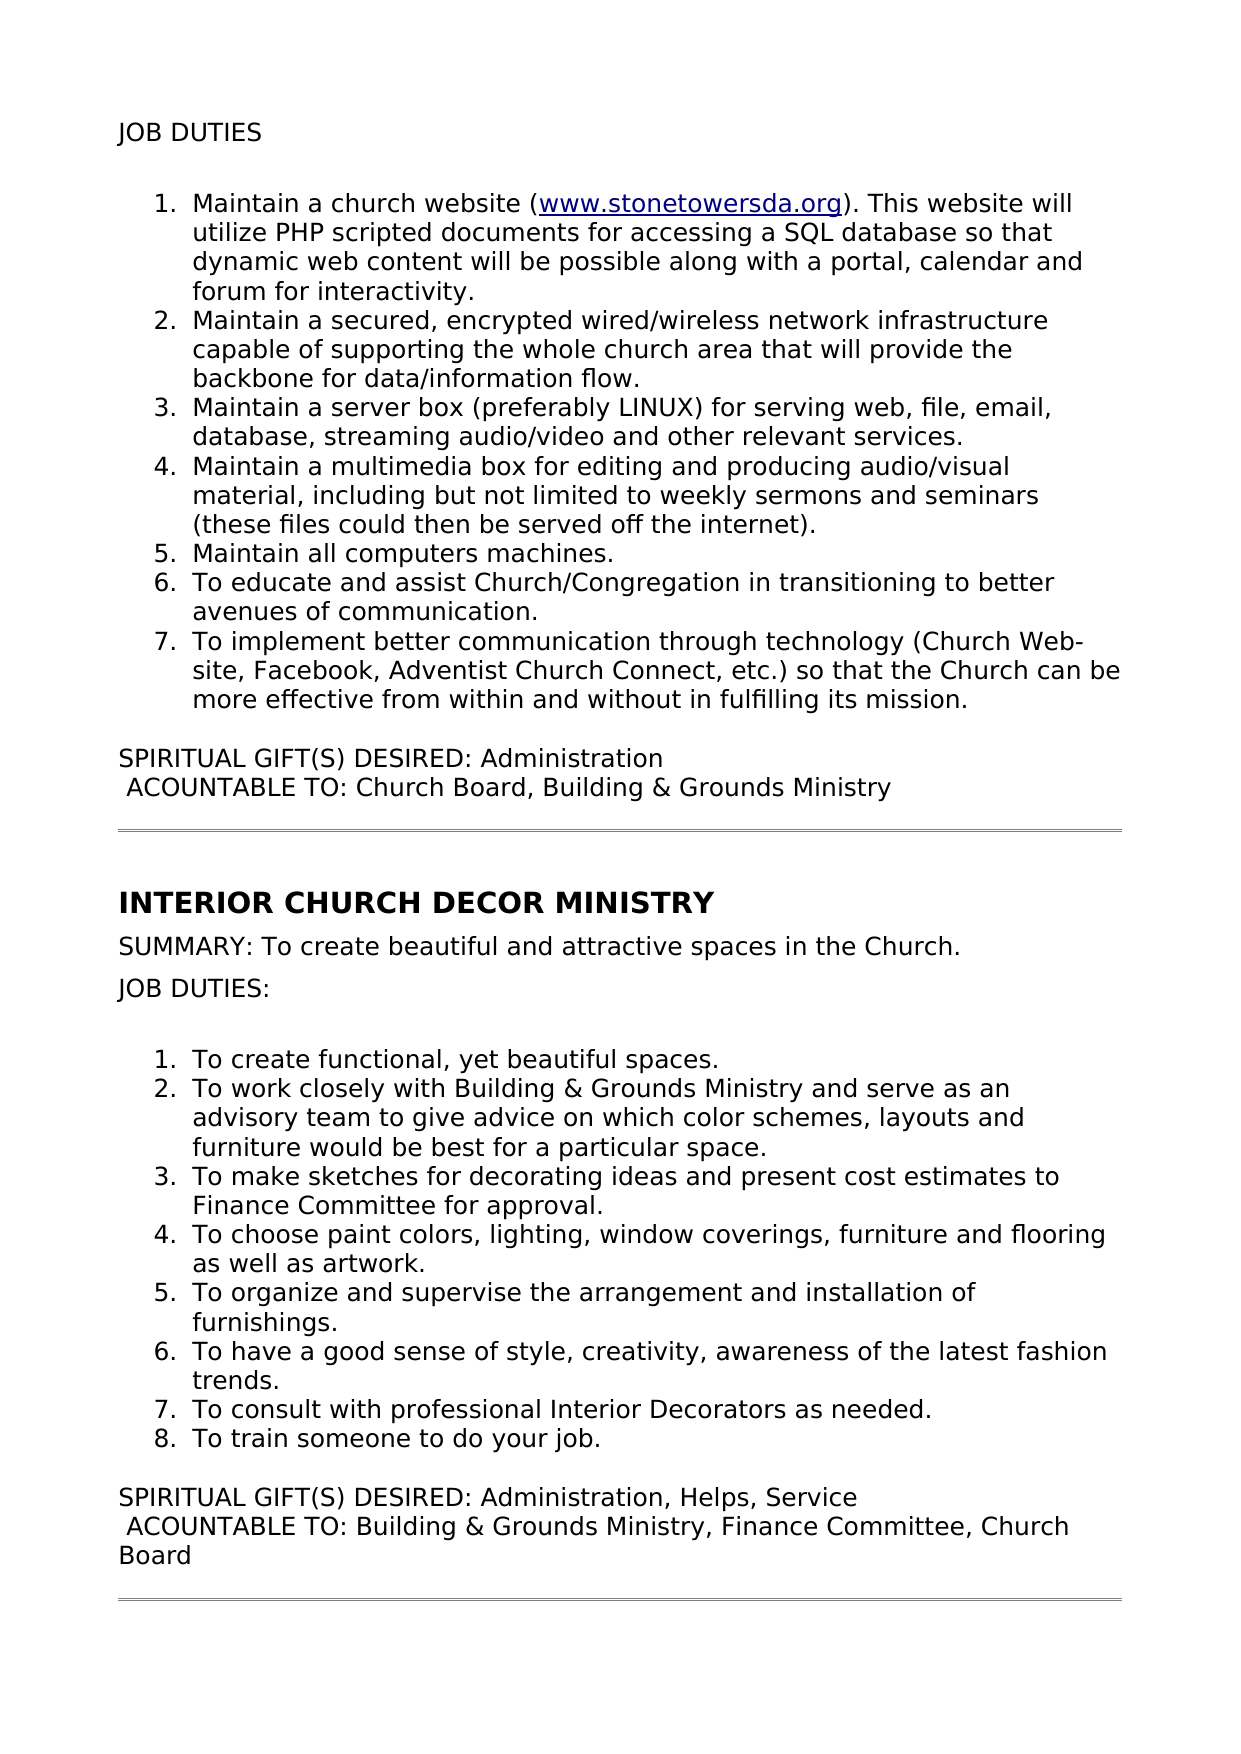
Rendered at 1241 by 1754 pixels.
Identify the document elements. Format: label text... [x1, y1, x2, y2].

list Maintain a secured, encrypted wired/wireless network infrastructure capable of supporting the whole church area that will provide the backbone for data/information flow. [177, 306, 1122, 393]
text JOB DUTIES: [118, 974, 1122, 1003]
list To create functional, yet beautiful spaces. [177, 1045, 1122, 1074]
list Maintain all computers machines. [177, 539, 1122, 568]
list To choose paint colors, lighting, window coverings, furniture and flooring as well as artwork. [177, 1220, 1122, 1278]
text SPIRITUAL GIFT(S) DESIRED: Administration ACOUNTABLE TO: Church Board, Building & Grounds Ministry [118, 744, 1122, 802]
list To have a good sense of style, creativity, awareness of the latest fashion trends. [177, 1337, 1122, 1395]
list Maintain a church website (www.stonetowersda.org). This website will utilize PHP scripted documents for accessing a SQL database so that dynamic web content will be possible along with a portal, calendar and forum for interactivity. [177, 189, 1122, 306]
text JOB DUTIES [118, 118, 1122, 147]
list To work closely with Building & Grounds Ministry and serve as an advisory team to give advice on which color schemes, layouts and furniture would be best for a particular space. [177, 1074, 1122, 1162]
list To consult with professional Interior Decorators as needed. [177, 1395, 1122, 1424]
text SUMMARY: To create beautiful and attractive spaces in the Church. [118, 932, 1122, 962]
list To make sketches for decorating ideas and present cost estimates to Finance Committee for approval. [177, 1162, 1122, 1220]
list To train someone to do your job. [177, 1424, 1122, 1453]
list To educate and assist Church/Congregation in transitioning to better avenues of communication. [177, 568, 1122, 627]
list To implement better communication through technology (Church Web-site, Facebook, Adventist Church Connect, etc.) so that the Church can be more effective from within and without in fulfilling its mission. [177, 627, 1122, 714]
list Maintain a multimedia box for editing and producing audio/visual material, including but not limited to weekly sermons and seminars (these files could then be served off the internet). [177, 452, 1122, 539]
text SPIRITUAL GIFT(S) DESIRED: Administration, Helps, Service ACOUNTABLE TO: Building & Grounds Ministry, Finance Committee, Church Board [118, 1483, 1122, 1571]
list To organize and supervise the arrangement and installation of furnishings. [177, 1278, 1122, 1337]
subtitle INTERIOR CHURCH DECOR MINISTRY [118, 886, 1122, 920]
list Maintain a server box (preferably LINUX) for serving web, file, email, database, streaming audio/video and other relevant services. [177, 393, 1122, 452]
